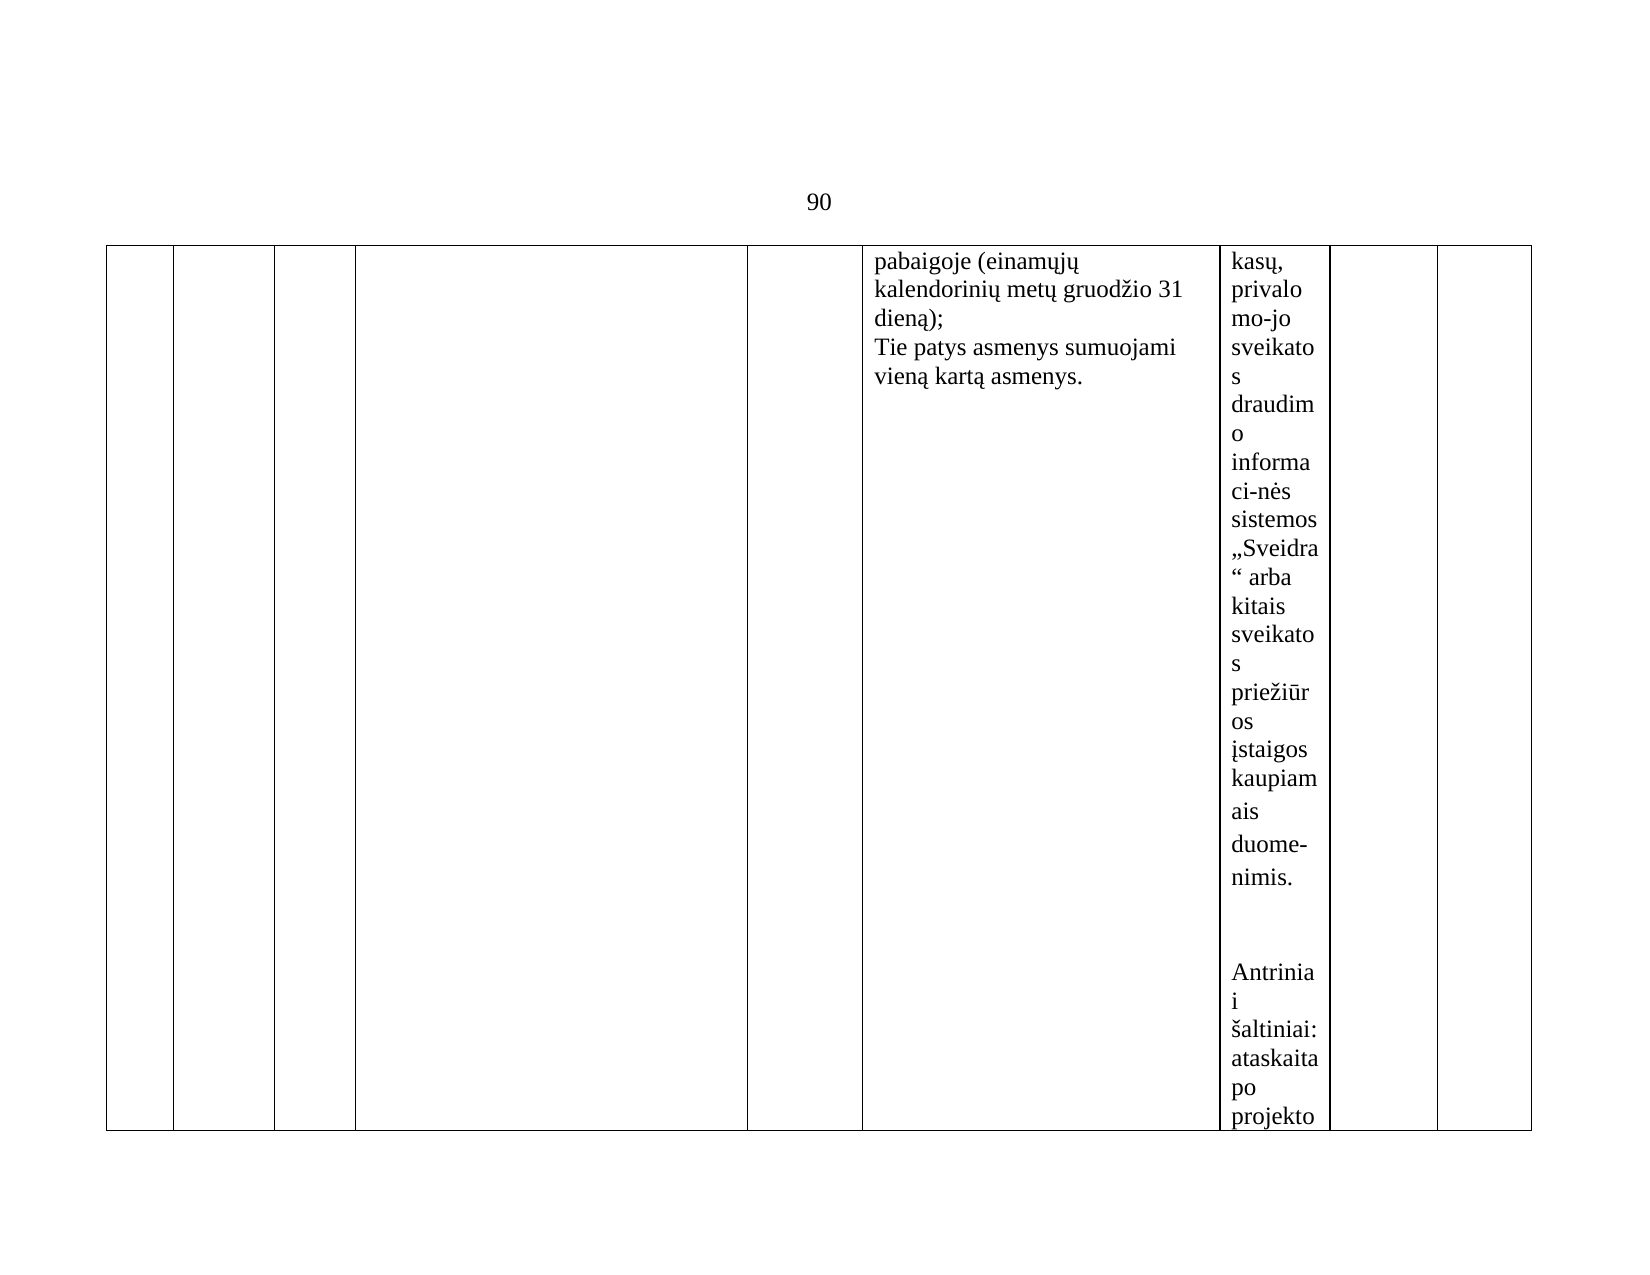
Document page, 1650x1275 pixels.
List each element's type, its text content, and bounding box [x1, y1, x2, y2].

table_cell [1331, 246, 1437, 1129]
table_cell [107, 246, 173, 1129]
table_cell [1438, 246, 1531, 1129]
table_cell [356, 246, 747, 1129]
table_cell [174, 246, 274, 1129]
table_cell kasų, privalomo-jo sveikatos draudimo informaci-nės sistemos „Sveidra“ arba kitais sveikatos priežiūros įstaigos kaupiamais duome-nimis. Antriniai šaltiniai: ataskaita po projekto [1221, 246, 1329, 1129]
table_cell [275, 246, 355, 1129]
table_cell pabaigoje (einamųjų kalendorinių metų gruodžio 31 dieną); Tie patys asmenys sumuojami vieną kartą asmenys. [863, 246, 1219, 1129]
table_cell [748, 246, 862, 1129]
